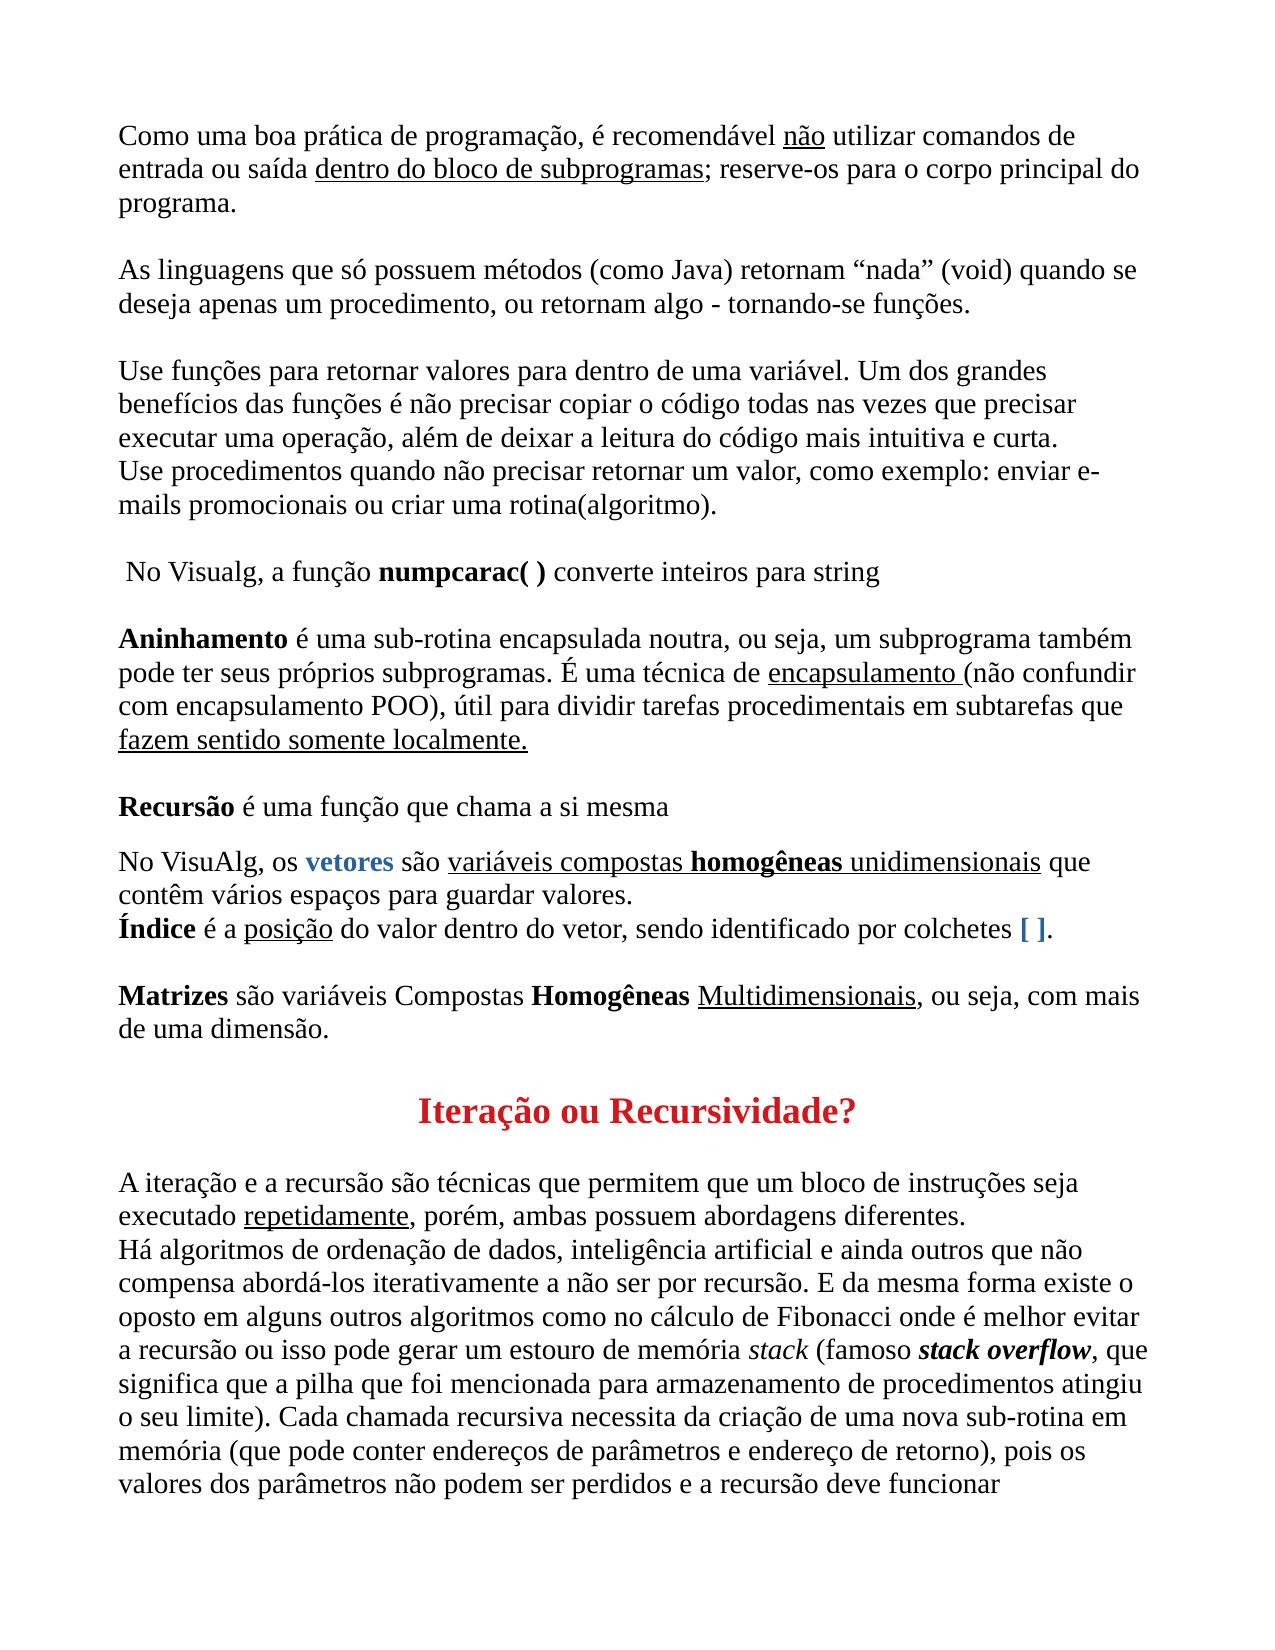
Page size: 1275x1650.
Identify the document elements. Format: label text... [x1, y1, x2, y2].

text Há algoritmos de ordenação de dados, inteligência artificial e ainda outros que não compensa abordá-los iterativamente a não ser por recursão. E da mesma forma existe o oposto em alguns outros algoritmos como no cálculo de Fibonacci onde é melhor evitar a recursão ou isso pode gerar um estouro de memória stack (famoso stack overflow, que significa que a pilha que foi mencionada para armazenamento de procedimentos atingiu o seu limite). Cada chamada recursiva necessita da criação de uma nova sub-rotina em memória (que pode conter endereços de parâmetros e endereço de retorno), pois os valores dos parâmetros não podem ser perdidos e a recursão deve funcionar [118, 1232, 1157, 1500]
text Índice é a posição do valor dentro do vetor, sendo identificado por colchetes [ ]. [118, 911, 1157, 944]
text Use funções para retornar valores para dentro de uma variável. Um dos grandes benefícios das funções é não precisar copiar o código todas nas vezes que precisar executar uma operação, além de deixar a leitura do código mais intuitiva e curta. [118, 353, 1157, 453]
text Use procedimentos quando não precisar retornar um valor, como exemplo: enviar e-mails promocionais ou criar uma rotina(algoritmo). [118, 453, 1157, 521]
text A iteração e a recursão são técnicas que permitem que um bloco de instruções seja executado repetidamente, porém, ambas possuem abordagens diferentes. [118, 1165, 1157, 1232]
text As linguagens que só possuem métodos (como Java) retornam “nada” (void) quando se deseja apenas um procedimento, ou retornam algo - tornando-se funções. [118, 252, 1157, 319]
text No Visualg, a função numpcarac( ) converte inteiros para string [118, 554, 1157, 588]
text No VisuAlg, os vetores são variáveis compostas homogêneas unidimensionais que contêm vários espaços para guardar valores. [118, 844, 1157, 911]
text Iteração ou Recursividade? [118, 1088, 1157, 1131]
text Aninhamento é uma sub-rotina encapsulada noutra, ou seja, um subprograma também pode ter seus próprios subprogramas. É uma técnica de encapsulamento (não confundir com encapsulamento POO), útil para dividir tarefas procedimentais em subtarefas que fazem sentido somente localmente. [118, 621, 1157, 755]
text Recursão é uma função que chama a si mesma [118, 789, 1157, 822]
text Como uma boa prática de programação, é recomendável não utilizar comandos de entrada ou saída dentro do bloco de subprogramas; reserve-os para o corpo principal do programa. [118, 118, 1157, 219]
text Matrizes são variáveis Compostas Homogêneas Multidimensionais, ou seja, com mais de uma dimensão. [118, 978, 1157, 1045]
